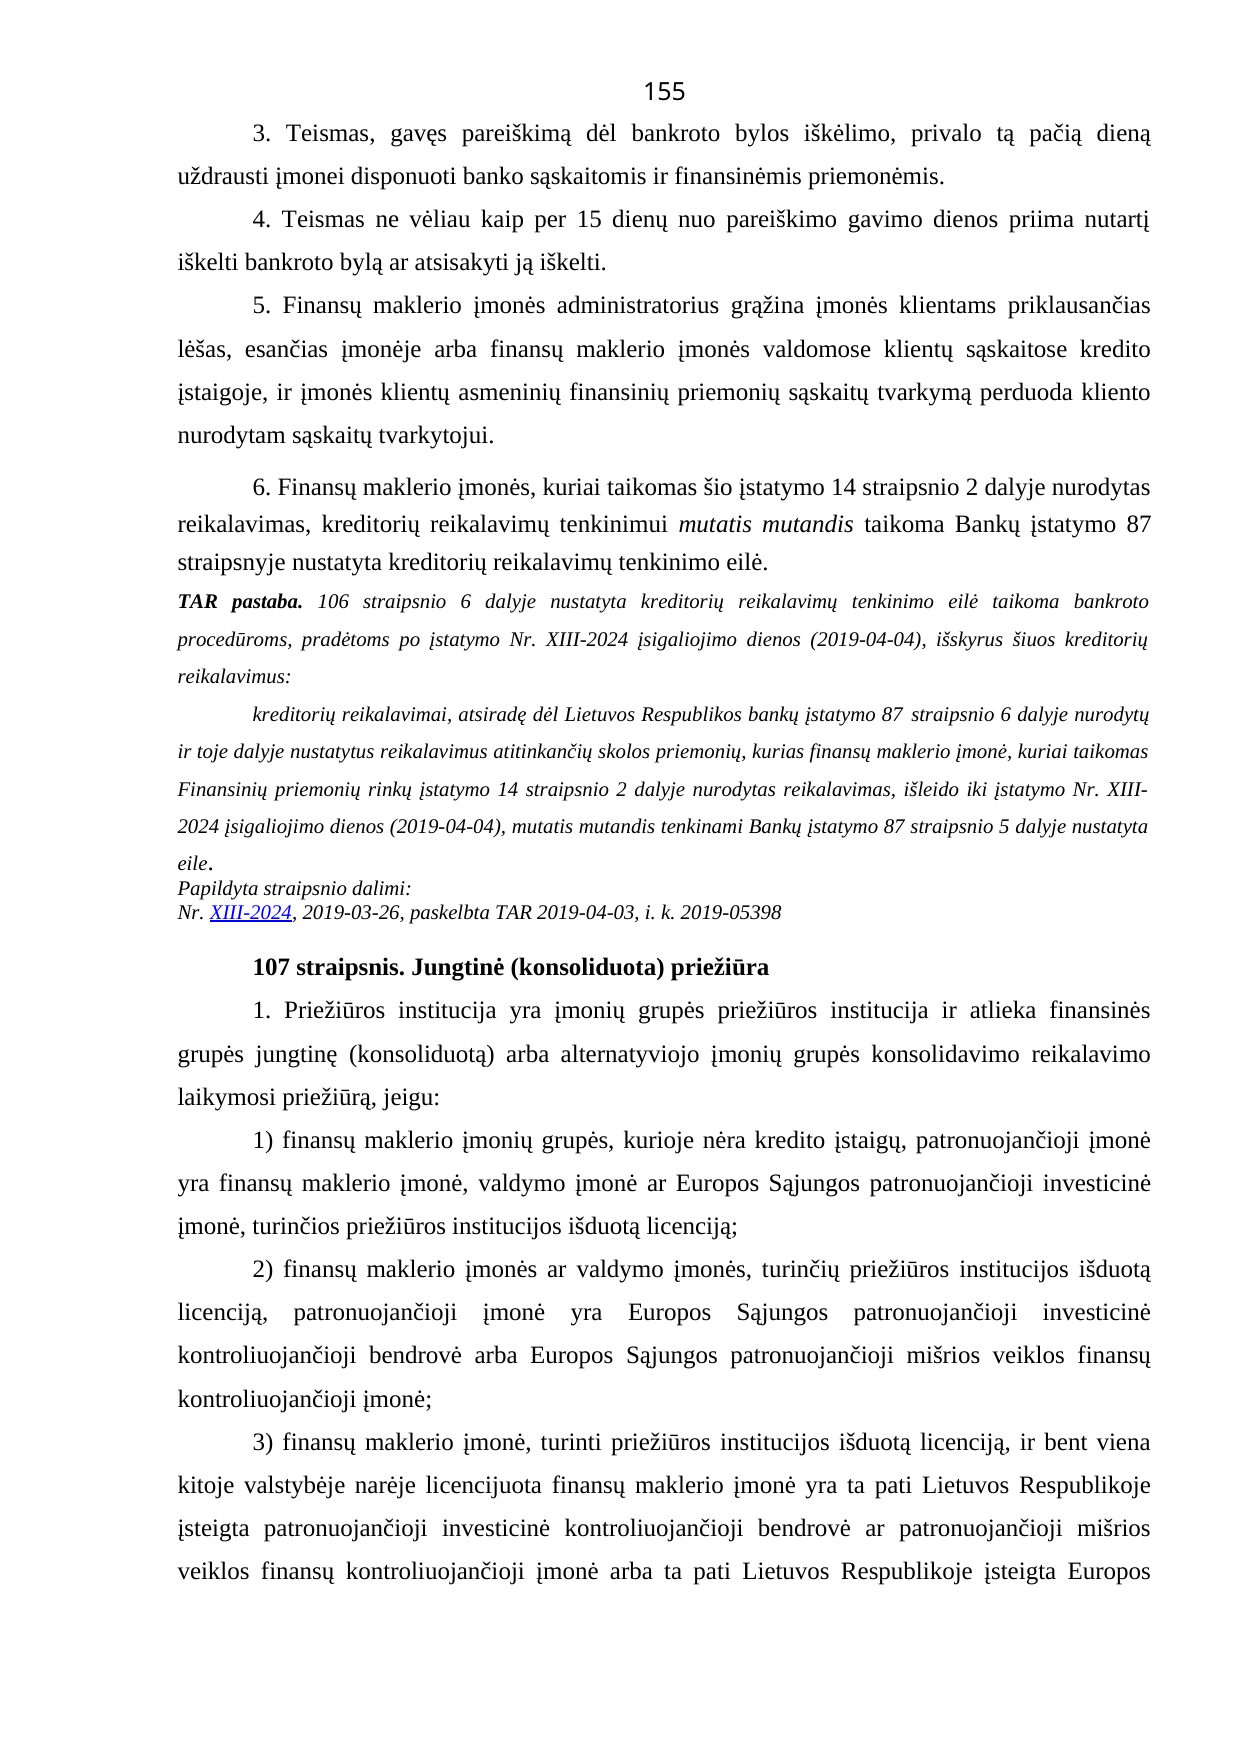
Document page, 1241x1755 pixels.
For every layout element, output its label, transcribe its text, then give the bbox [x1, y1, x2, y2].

text TAR pastaba. 106 straipsnio 6 dalyje nustatyta kreditorių reikalavimų tenkinimo eilė taikoma bankroto procedūroms, pradėtoms po įstatymo Nr. XIII-2024 įsigaliojimo dienos (2019-04-04), išskyrus šiuos kreditorių reikalavimus: [177, 576, 1152, 688]
text 3) finansų maklerio įmonė, turinti priežiūros institucijos išduotą licenciją, ir bent viena kitoje valstybėje narėje licencijuota finansų maklerio įmonė yra ta pati Lietuvos Respublikoje įsteigta patronuojančioji investicinė kontroliuojančioji bendrovė ar patronuojančioji mišrios veiklos finansų kontroliuojančioji įmonė arba ta pati Lietuvos Respublikoje įsteigta Europos [177, 1427, 1152, 1585]
text 4. Teismas ne vėliau kaip per 15 dienų nuo pareiškimo gavimo dienos priima nutartį iškelti bankroto bylą ar atsisakyti ją iškelti. [177, 204, 1152, 276]
text Nr. XIII-2024, 2019-03-26, paskelbta TAR 2019-04-03, i. k. 2019-05398 [177, 900, 1152, 924]
text 1. Priežiūros institucija yra įmonių grupės priežiūros institucija ir atlieka finansinės grupės jungtinę (konsoliduotą) arba alternatyviojo įmonių grupės konsolidavimo reikalavimo laikymosi priežiūrą, jeigu: [177, 996, 1152, 1111]
text 1) finansų maklerio įmonių grupės, kurioje nėra kredito įstaigų, patronuojančioji įmonė yra finansų maklerio įmonė, valdymo įmonė ar Europos Sąjungos patronuojančioji investicinė įmonė, turinčios priežiūros institucijos išduotą licenciją; [177, 1125, 1152, 1240]
text 107 straipsnis. Jungtinė (konsoliduota) priežiūra [177, 952, 1152, 981]
text 6. Finansų maklerio įmonės, kuriai taikomas šio įstatymo 14 straipsnio 2 dalyje nurodytas reikalavimas, kreditorių reikalavimų tenkinimui mutatis mutandis taikoma Bankų įstatymo 87 straipsnyje nustatyta kreditorių reikalavimų tenkinimo eilė. [177, 463, 1152, 576]
text 3. Teismas, gavęs pareiškimą dėl bankroto bylos iškėlimo, privalo tą pačią dieną uždrausti įmonei disponuoti banko sąskaitomis ir finansinėmis priemonėmis. [177, 118, 1152, 190]
text kreditorių reikalavimai, atsiradę dėl Lietuvos Respublikos bankų įstatymo 87 straipsnio 6 dalyje nurodytų ir toje dalyje nustatytus reikalavimus atitinkančių skolos priemonių, kurias finansų maklerio įmonė, kuriai taikomas Finansinių priemonių rinkų įstatymo 14 straipsnio 2 dalyje nurodytas reikalavimas, išleido iki įstatymo Nr. XIII-2024 įsigaliojimo dienos (2019-04-04), mutatis mutandis tenkinami Bankų įstatymo 87 straipsnio 5 dalyje nustatyta eile. [177, 688, 1152, 876]
text 2) finansų maklerio įmonės ar valdymo įmonės, turinčių priežiūros institucijos išduotą licenciją, patronuojančioji įmonė yra Europos Sąjungos patronuojančioji investicinė kontroliuojančioji bendrovė arba Europos Sąjungos patronuojančioji mišrios veiklos finansų kontroliuojančioji įmonė; [177, 1254, 1152, 1412]
text Papildyta straipsnio dalimi: [177, 876, 1152, 900]
text 5. Finansų maklerio įmonės administratorius grąžina įmonės klientams priklausančias lėšas, esančias įmonėje arba finansų maklerio įmonės valdomose klientų sąskaitose kredito įstaigoje, ir įmonės klientų asmeninių finansinių priemonių sąskaitų tvarkymą perduoda kliento nurodytam sąskaitų tvarkytojui. [177, 291, 1152, 449]
